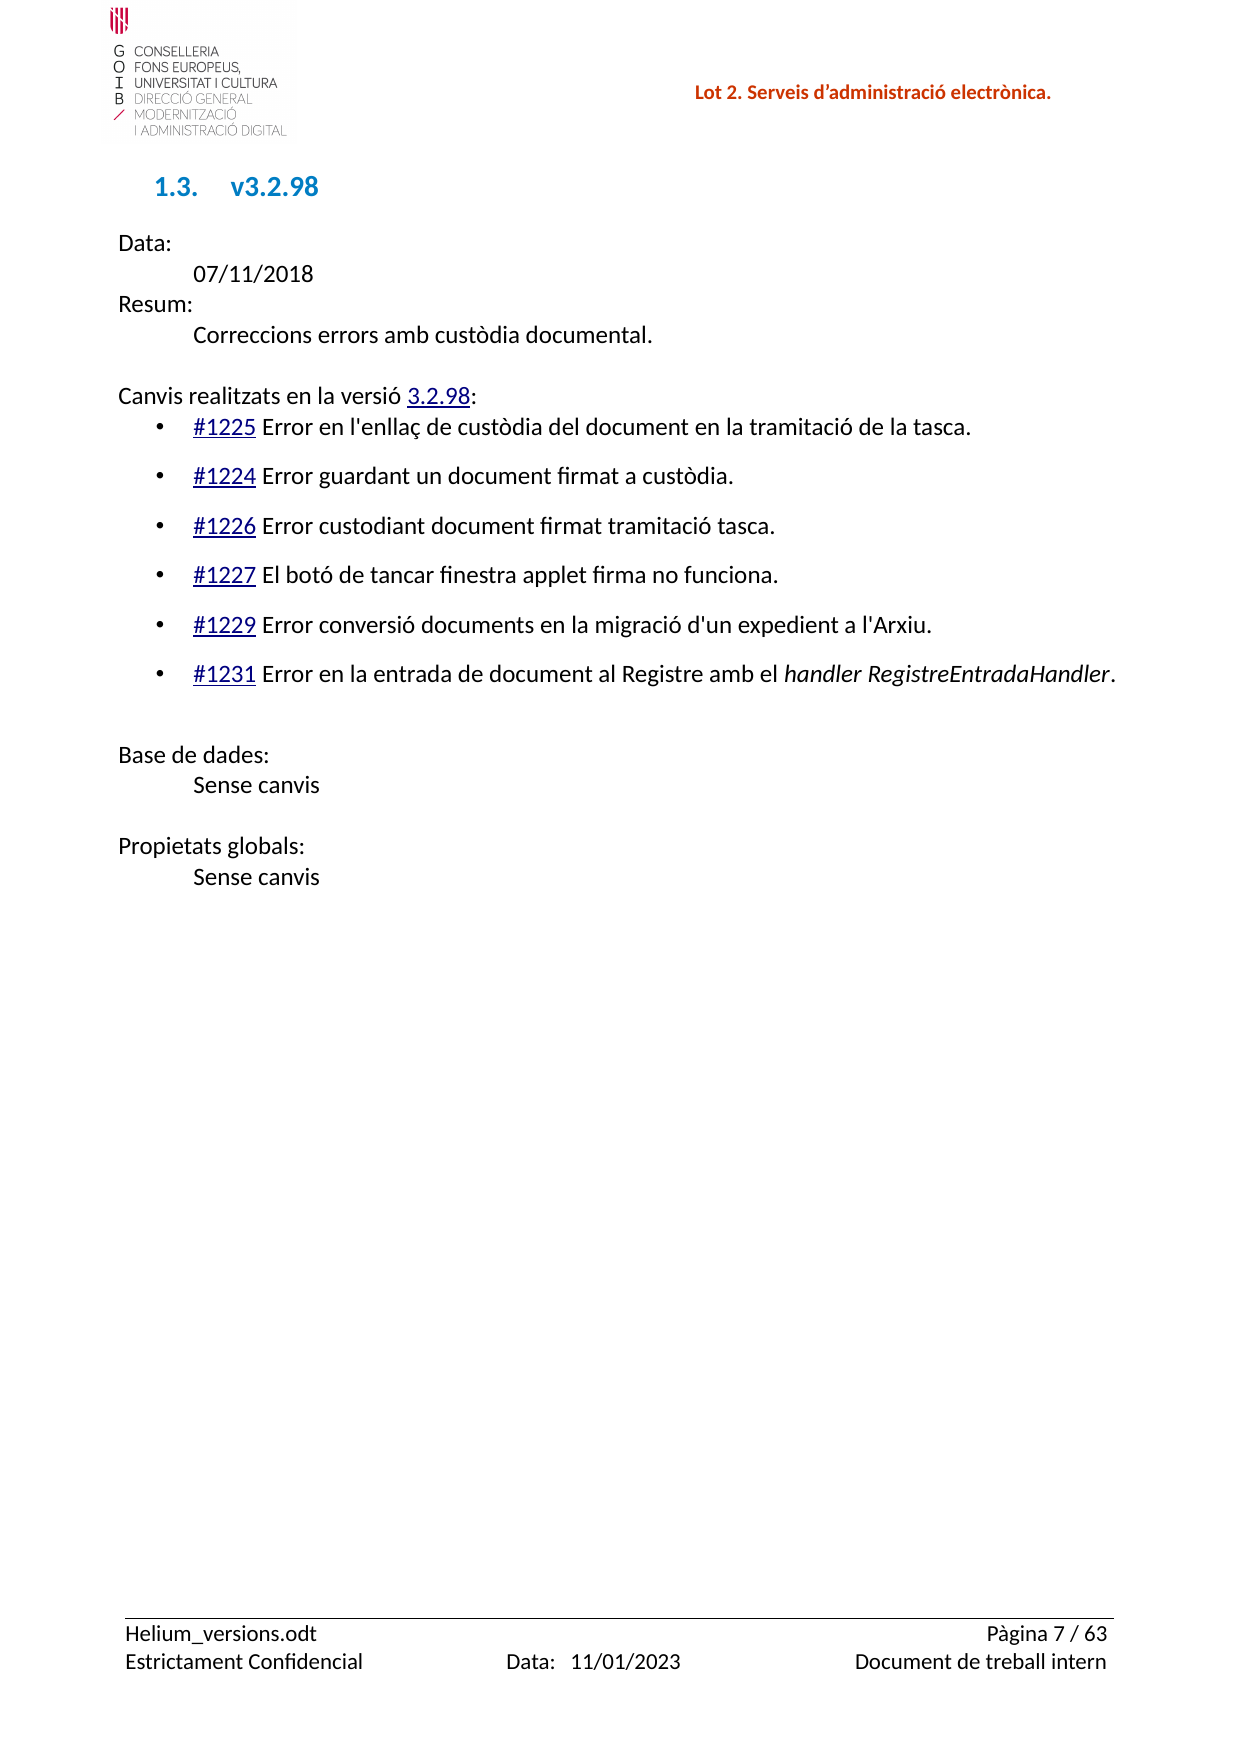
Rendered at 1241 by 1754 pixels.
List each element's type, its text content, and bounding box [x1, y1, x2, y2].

list #1231 Error en la entrada de document al Registre amb el handler RegistreEntradaHandler. [156, 659, 1122, 689]
list #1226 Error custodiant document firmat tramitació tasca. [156, 510, 1122, 540]
text 07/11/2018 [118, 258, 1122, 289]
text Sense canvis [118, 861, 1122, 891]
text Resum: [118, 289, 1122, 319]
list #1229 Error conversió documents en la migració d'un expedient a l'Arxiu. [156, 609, 1122, 639]
list #1225 Error en l'enllaç de custòdia del document en la tramitació de la tasca. [156, 411, 1122, 441]
text Canvis realitzats en la versió 3.2.98: [118, 380, 1122, 411]
subtitle v3.2.98 [153, 168, 1122, 204]
text Correccions errors amb custòdia documental. [118, 319, 1122, 350]
picture [100, 0, 297, 144]
text Base de dades: [118, 739, 1122, 769]
text Data: [118, 228, 1122, 258]
text Sense canvis [118, 769, 1122, 800]
text Propietats globals: [118, 830, 1122, 861]
list #1227 El botó de tancar finestra applet firma no funciona. [156, 559, 1122, 590]
list #1224 Error guardant un document firmat a custòdia. [156, 460, 1122, 491]
